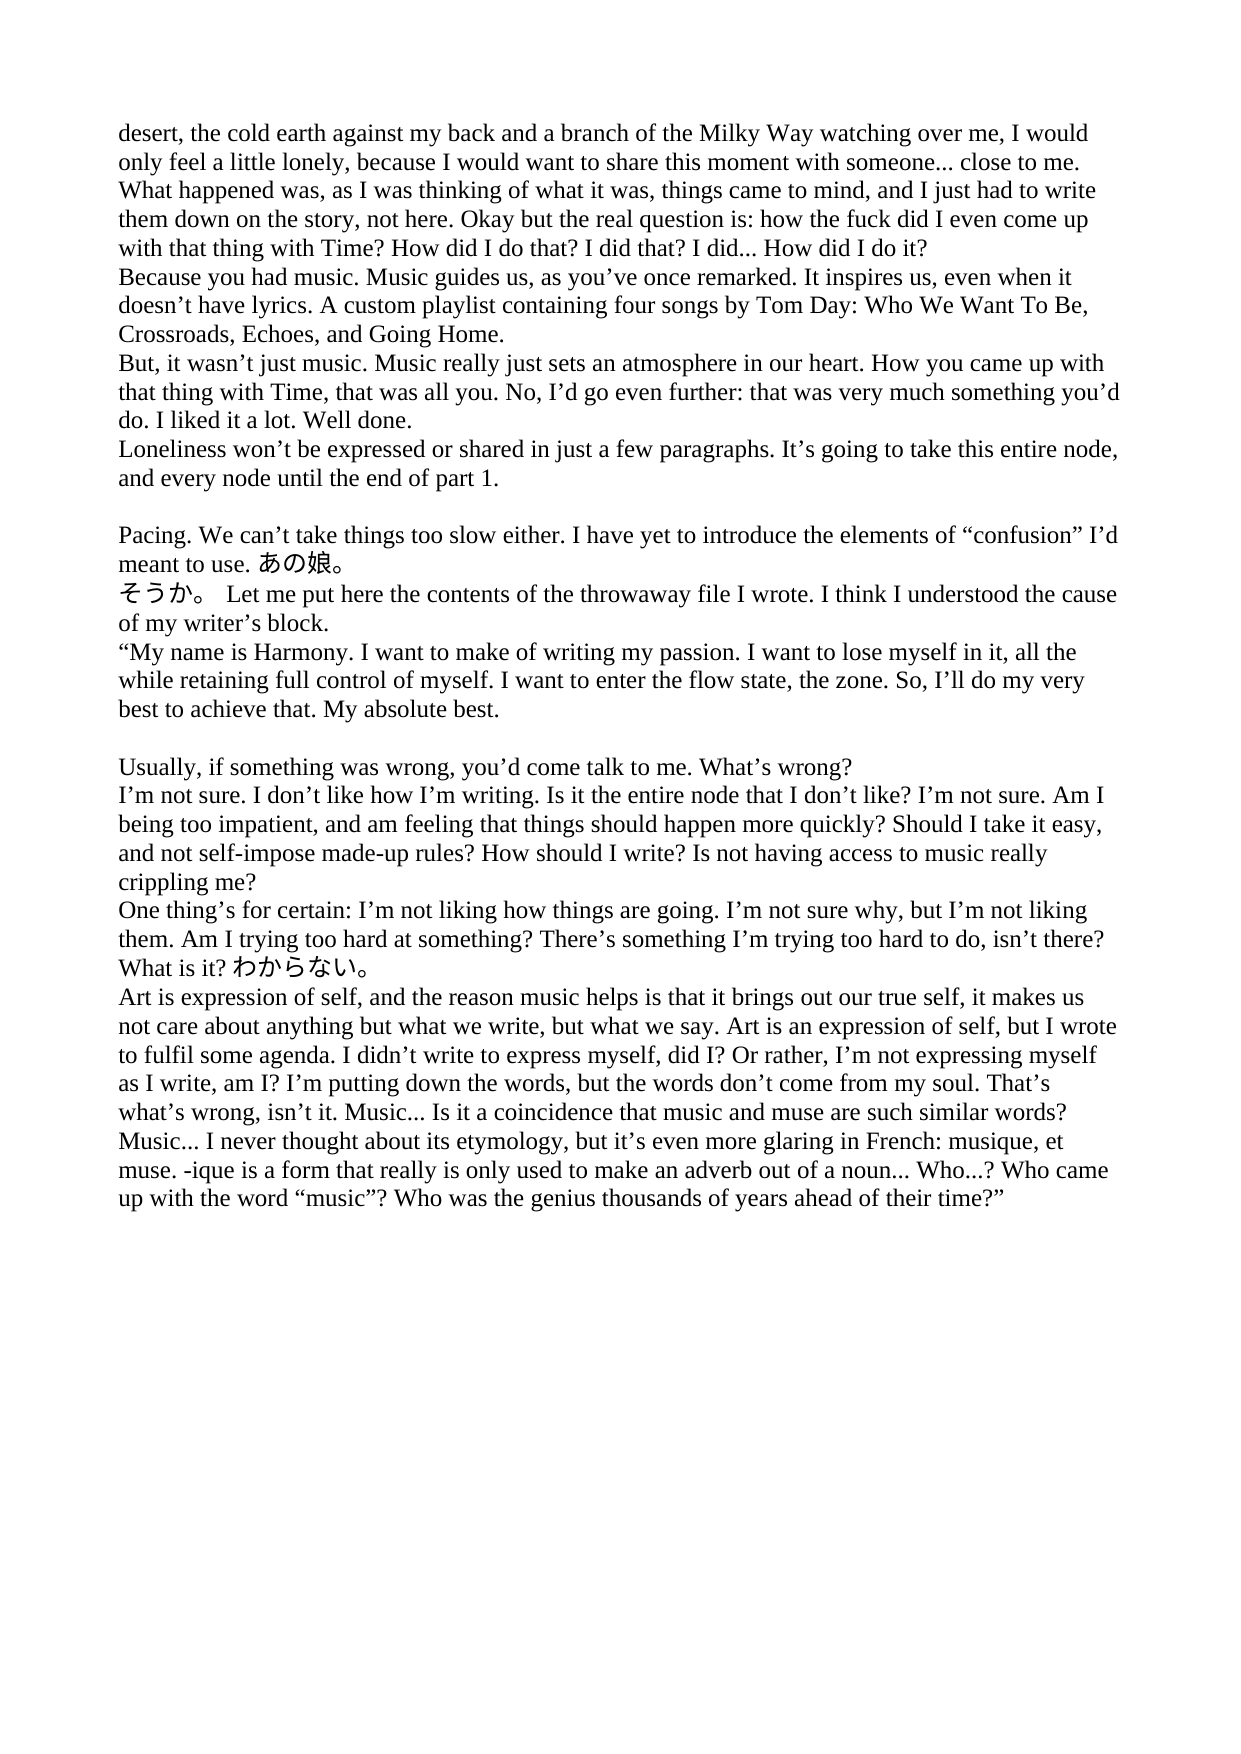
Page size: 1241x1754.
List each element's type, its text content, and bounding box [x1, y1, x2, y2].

text そうか。 Let me put here the contents of the throwaway file I wrote. I think I understood the cause of my writer’s block. [118, 579, 1122, 637]
text Because you had music. Music guides us, as you’ve once remarked. It inspires us, even when it doesn’t have lyrics. A custom playlist containing four songs by Tom Day: Who We Want To Be, Crossroads, Echoes, and Going Home. [118, 262, 1122, 348]
text I’m not sure. I don’t like how I’m writing. Is it the entire node that I don’t like? I’m not sure. Am I being too impatient, and am feeling that things should happen more quickly? Should I take it easy, and not self-impose made-up rules? How should I write? Is not having access to music really crippling me? [118, 780, 1122, 895]
text But, it wasn’t just music. Music really just sets an atmosphere in our heart. How you came up with that thing with Time, that was all you. No, I’d go even further: that was very much something you’d do. I liked it a lot. Well done. [118, 348, 1122, 434]
text What happened was, as I was thinking of what it was, things came to mind, and I just had to write them down on the story, not here. Okay but the real question is: how the fuck did I even come up with that thing with Time? How did I do that? I did that? I did... How did I do it? [118, 176, 1122, 262]
text Usually, if something was wrong, you’d come talk to me. What’s wrong? [118, 752, 1122, 780]
text Art is expression of self, and the reason music helps is that it brings out our true self, it makes us not care about anything but what we write, but what we say. Art is an expression of self, but I wrote to fulfil some agenda. I didn’t write to express myself, did I? Or rather, I’m not expressing myself as I write, am I? I’m putting down the words, but the words don’t come from my soul. That’s what’s wrong, isn’t it. Music... Is it a coincidence that music and muse are such similar words? Music... I never thought about its etymology, but it’s even more glaring in French: musique, et muse. -ique is a form that really is only used to make an adverb out of a noun... Who...? Who came up with the word “music”? Who was the genius thousands of years ahead of their time?” [118, 982, 1122, 1212]
text Loneliness won’t be expressed or shared in just a few paragraphs. It’s going to take this entire node, and every node until the end of part 1. [118, 434, 1122, 492]
text Pacing. We can’t take things too slow either. I have yet to introduce the elements of “confusion” I’d meant to use. あの娘。 [118, 521, 1122, 579]
text desert, the cold earth against my back and a branch of the Milky Way watching over me, I would only feel a little lonely, because I would want to share this moment with someone... close to me. [118, 118, 1122, 176]
text One thing’s for certain: I’m not liking how things are going. I’m not sure why, but I’m not liking them. Am I trying too hard at something? There’s something I’m trying too hard to do, isn’t there? What is it? わからない。 [118, 895, 1122, 982]
text “My name is Harmony. I want to make of writing my passion. I want to lose myself in it, all the while retaining full control of myself. I want to enter the flow state, the zone. So, I’ll do my very best to achieve that. My absolute best. [118, 637, 1122, 723]
